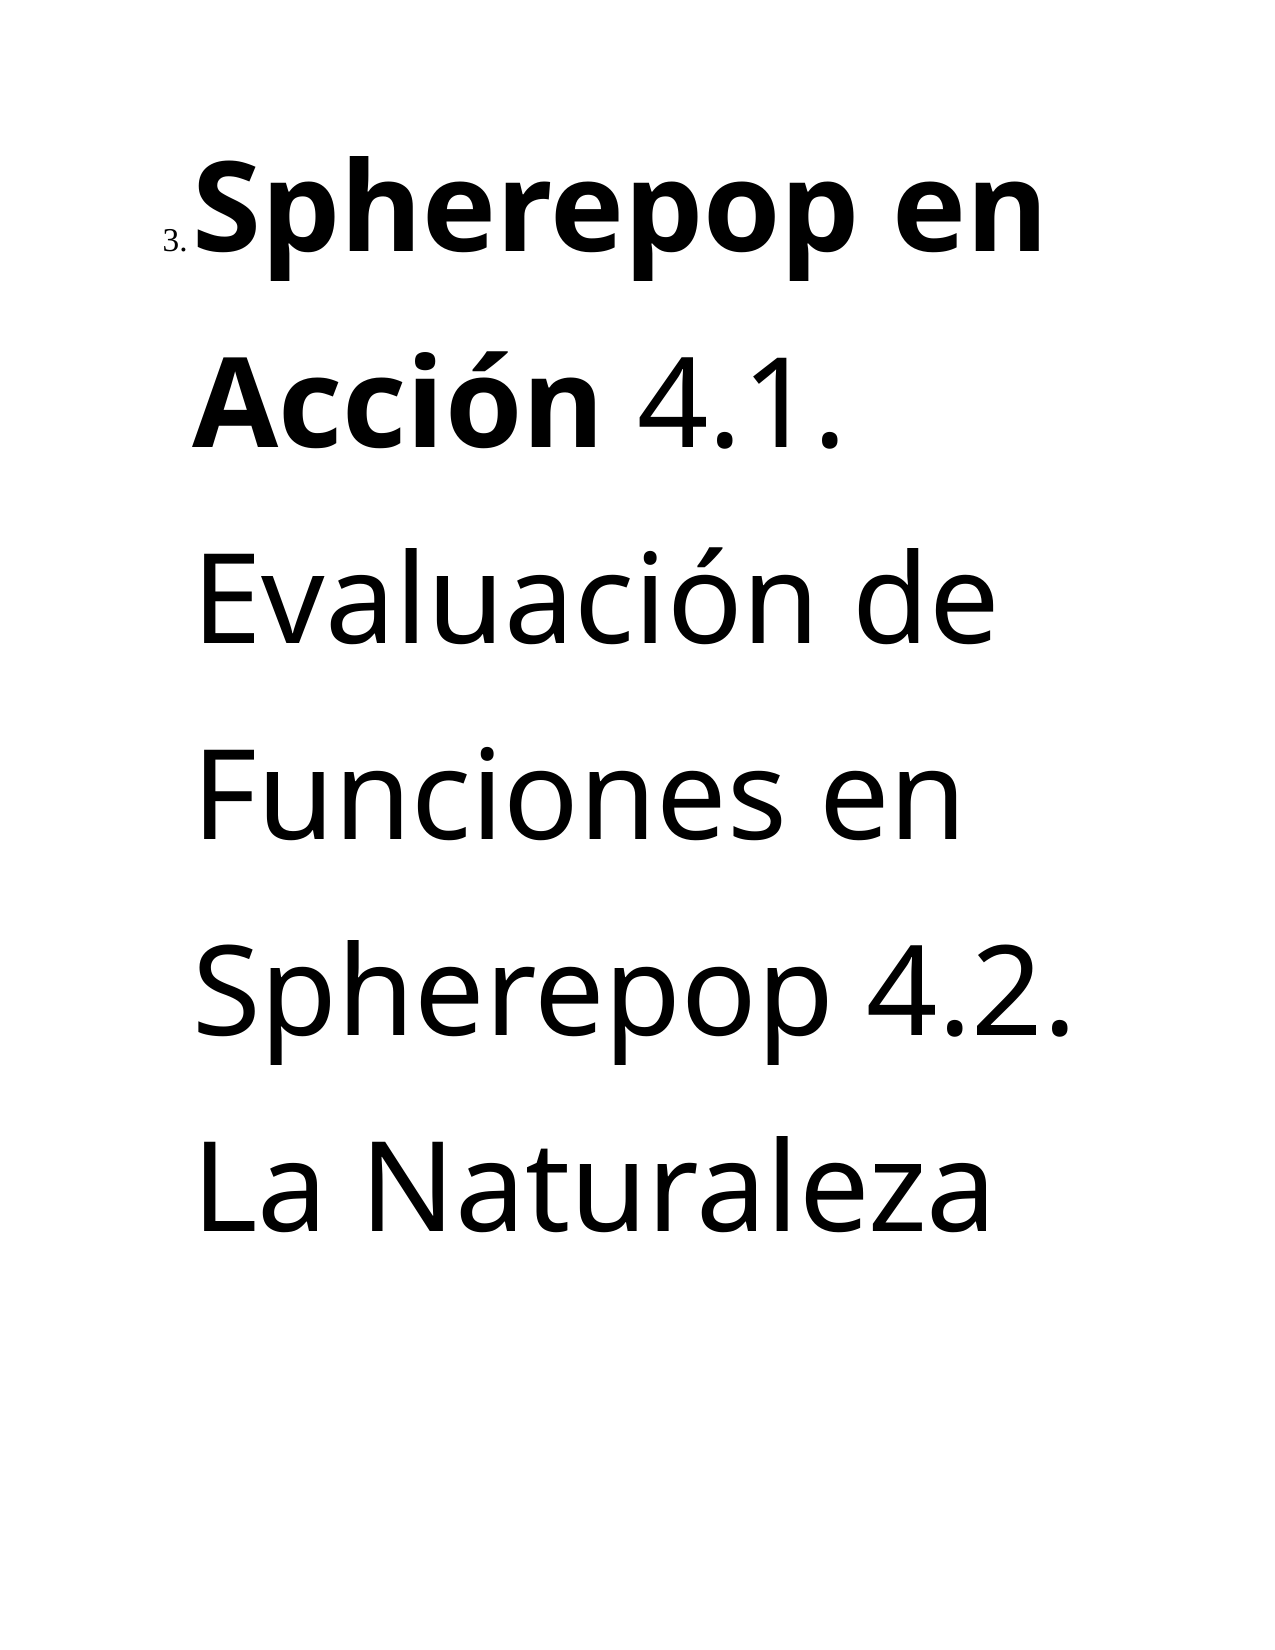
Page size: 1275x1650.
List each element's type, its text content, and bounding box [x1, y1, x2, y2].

list Spherepop en Acción 4.1. Evaluación de Funciones en Spherepop 4.2. La Naturaleza [162, 118, 1157, 1268]
